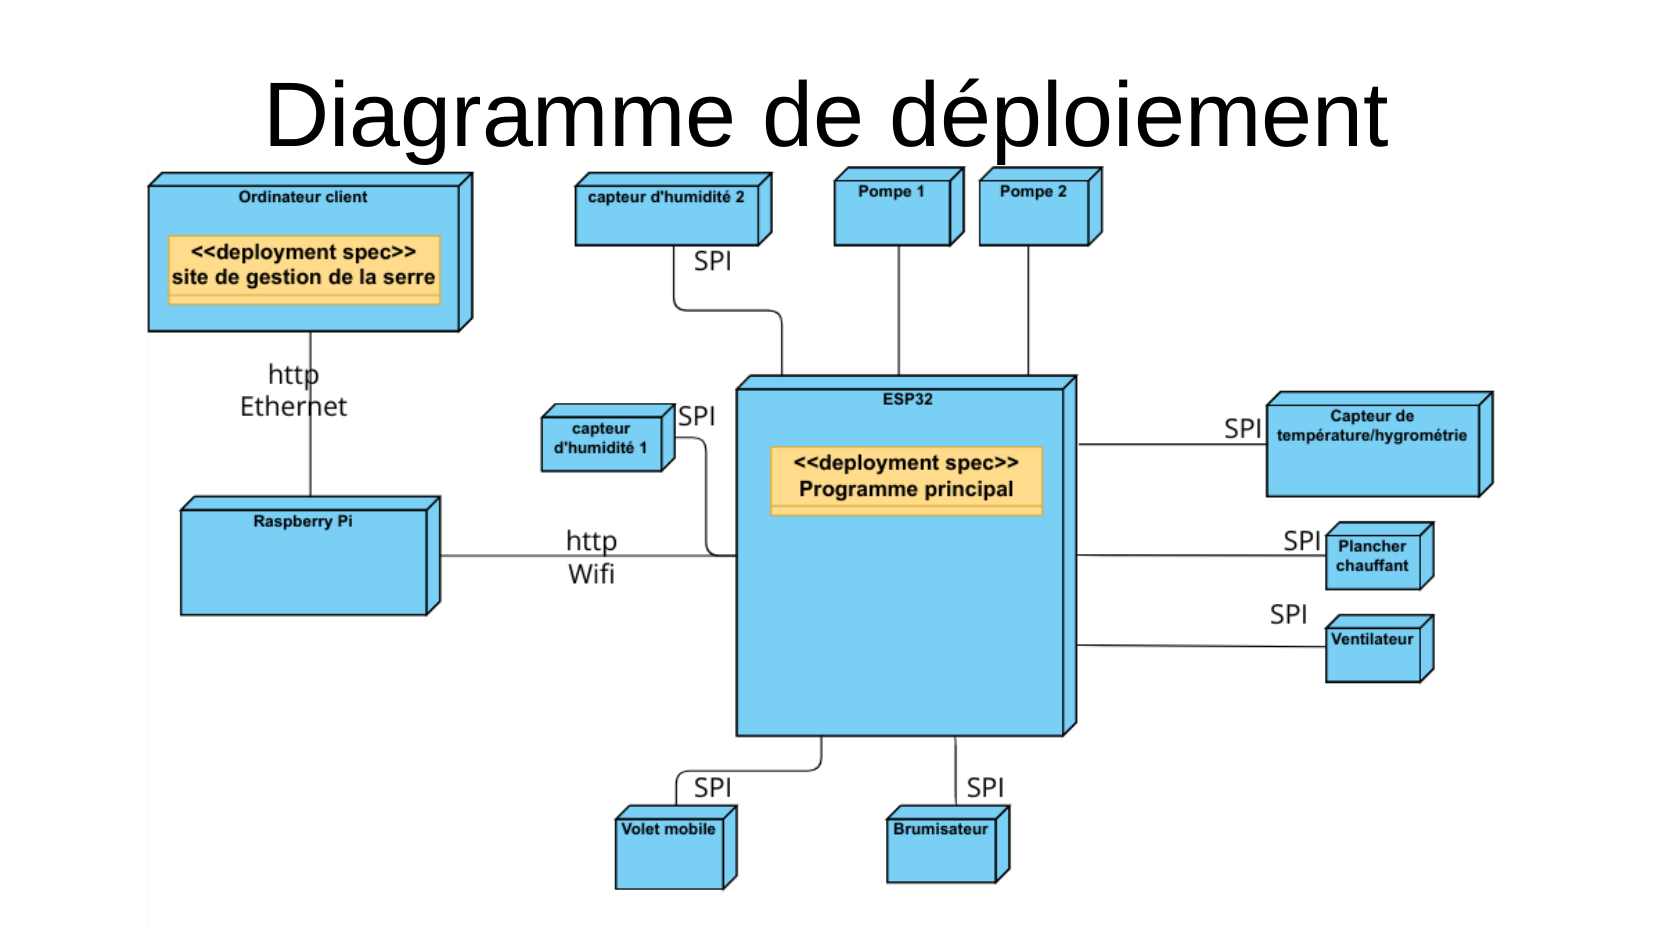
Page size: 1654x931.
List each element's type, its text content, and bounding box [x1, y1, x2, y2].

title Diagramme de déploiement [82, 37, 1571, 193]
picture [147, 165, 1565, 926]
